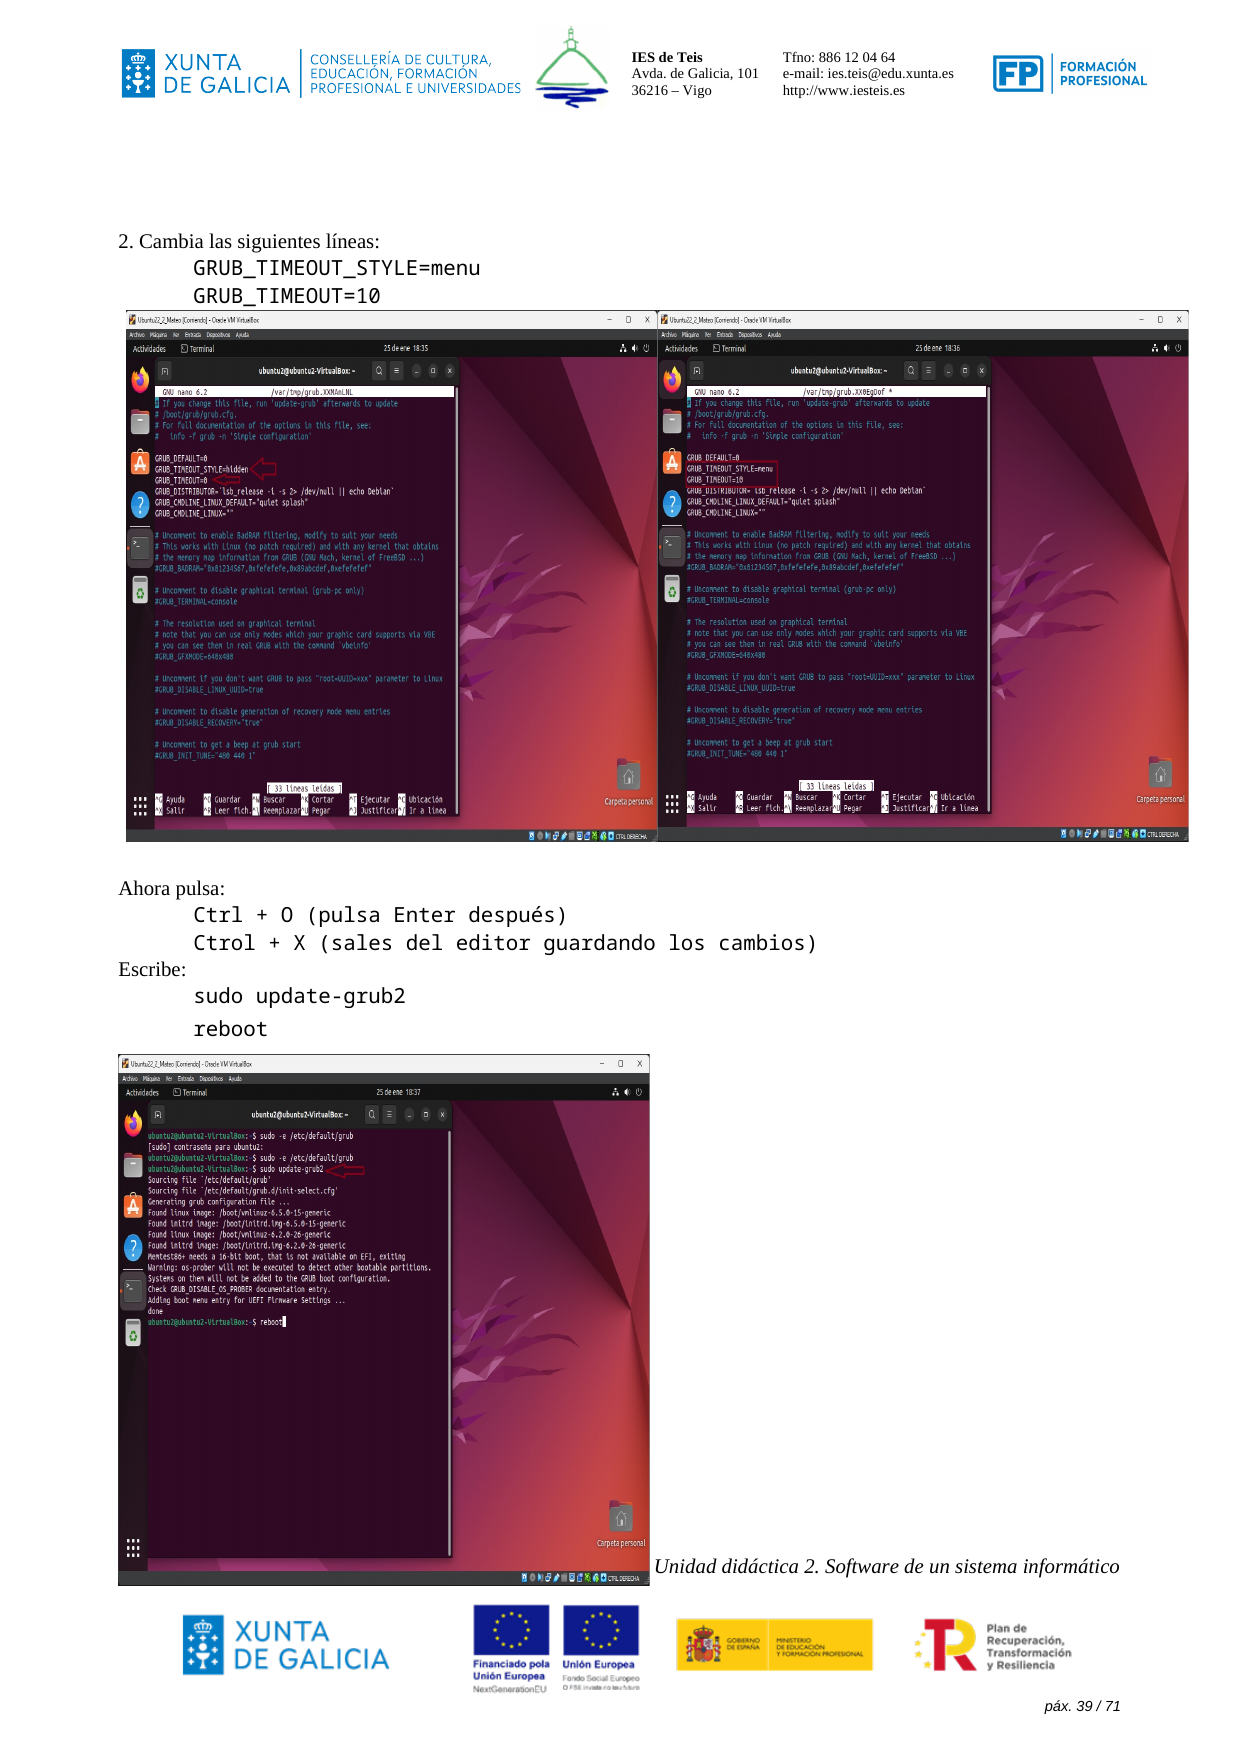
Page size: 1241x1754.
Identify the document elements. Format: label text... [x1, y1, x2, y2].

text Ctrol + X (sales del editor guardando los cambios) [118, 928, 1122, 957]
picture [989, 50, 1153, 97]
picture [126, 310, 1189, 842]
picture [534, 25, 611, 110]
text Ahora pulsa: [118, 876, 1122, 900]
text GRUB_TIMEOUT_STYLE=menu [118, 253, 1122, 281]
text GRUB_TIMEOUT=10 [118, 281, 1122, 309]
text reboot [118, 1009, 1122, 1043]
picture [118, 1054, 650, 1586]
text 2. Cambia las siguientes líneas: [118, 228, 1122, 253]
text sudo update-grub2 [118, 981, 1122, 1009]
text Ctrl + O (pulsa Enter después) [118, 900, 1122, 928]
picture [121, 49, 521, 98]
text Escribe: [118, 957, 1122, 981]
picture [182, 1593, 1085, 1700]
